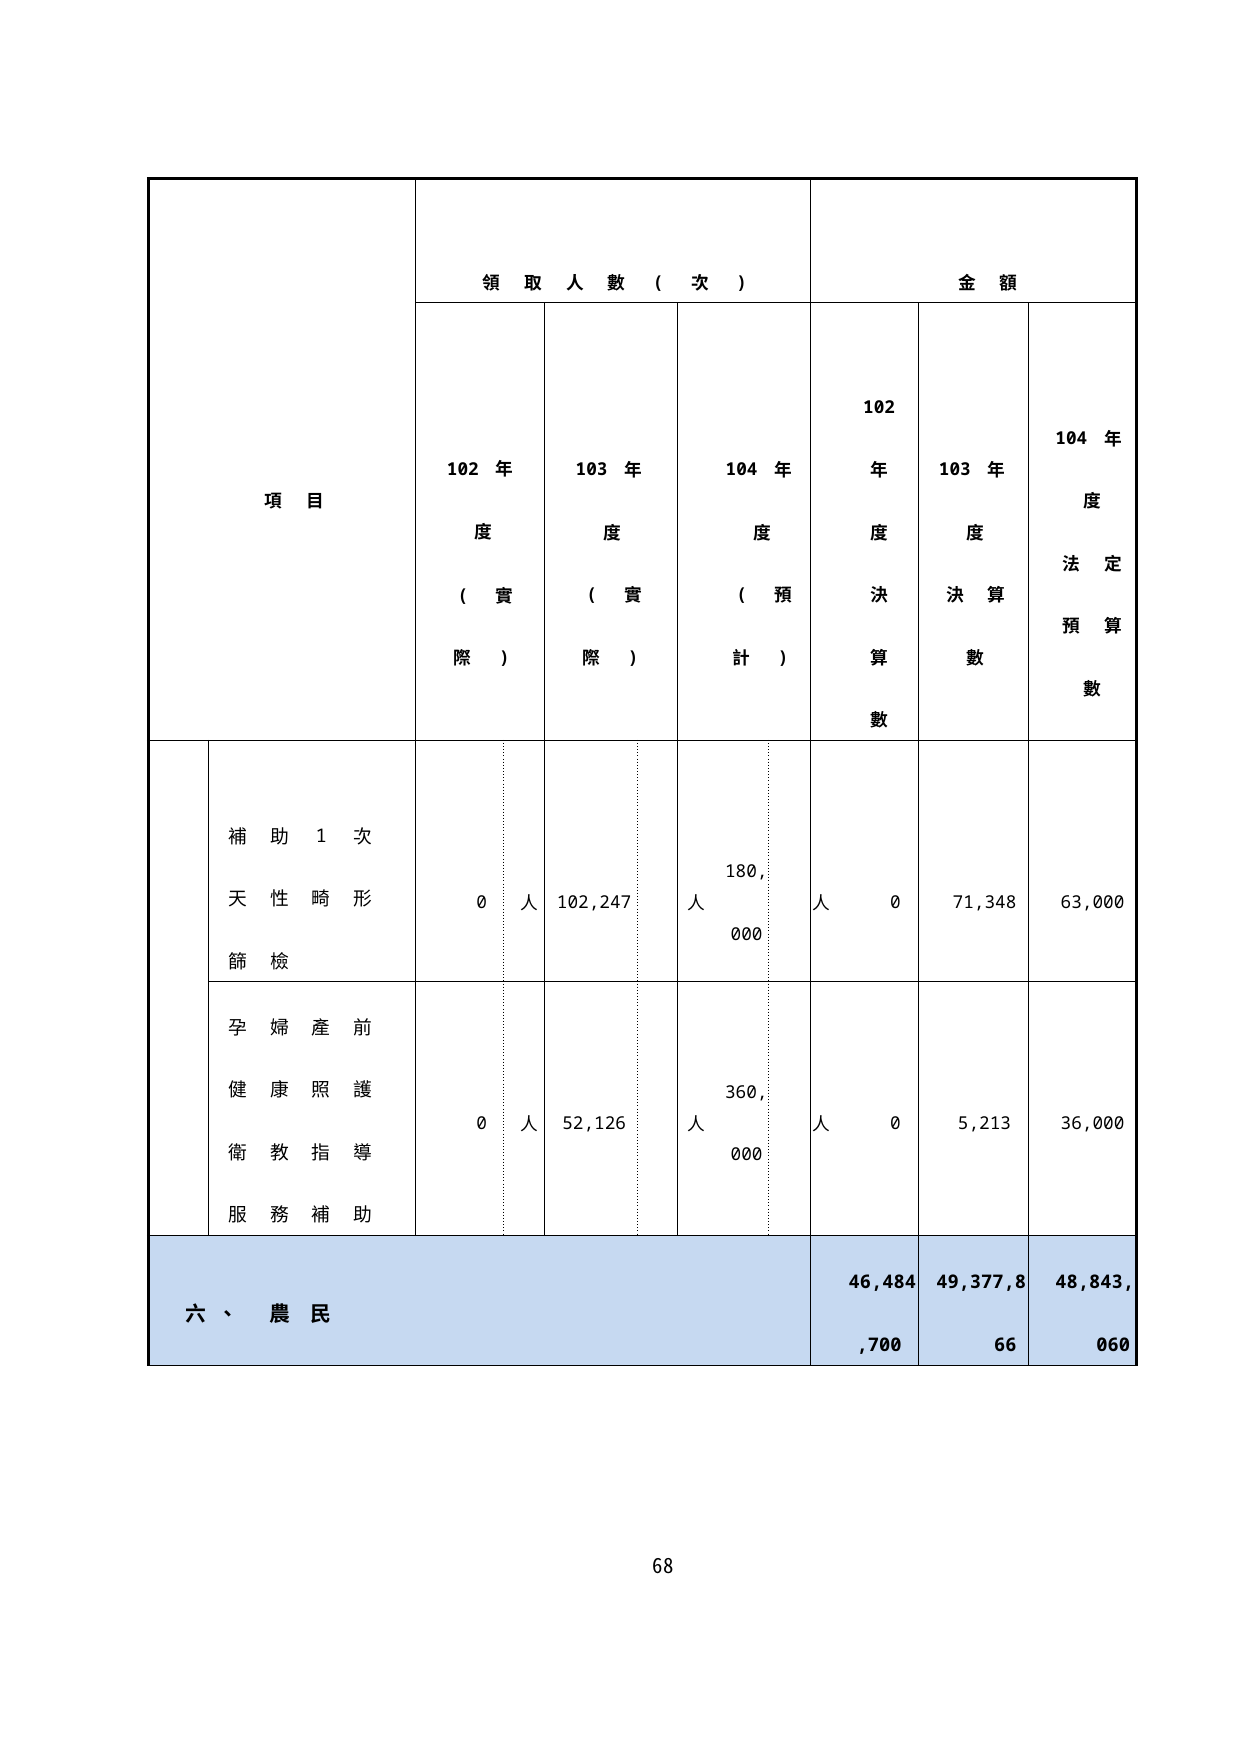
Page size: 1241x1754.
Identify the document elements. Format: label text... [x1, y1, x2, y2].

table_cell 0 [416, 741, 504, 981]
table_cell 52,126 [545, 982, 637, 1234]
table_cell 人 [637, 982, 677, 1234]
table_cell 103年度 決算數 [919, 303, 1028, 740]
table_header 領取人數(次) [416, 180, 810, 302]
table_header 項目 [150, 180, 415, 740]
table_cell 360,000 [678, 982, 769, 1234]
table_cell [150, 741, 208, 1234]
table_cell 六、農民 [150, 1236, 810, 1365]
table_cell 人 [769, 982, 810, 1234]
table_cell 63,000 [1029, 741, 1135, 981]
table_cell 102,247 [545, 741, 637, 981]
table_cell 71,348 [919, 741, 1028, 981]
table_cell 49,377,866 [919, 1236, 1028, 1365]
table_cell 102年度 決算數 [811, 303, 918, 740]
table_cell 人 [504, 982, 544, 1234]
table_cell 0 [811, 982, 918, 1234]
table_cell 104年度 (預計) [678, 303, 810, 740]
table_header 金額 [811, 180, 1135, 302]
table_cell 0 [811, 741, 918, 981]
table_cell 46,484,700 [811, 1236, 918, 1365]
table_cell 人 [504, 741, 544, 981]
table_cell 5,213 [919, 982, 1028, 1234]
table_cell 103年度 (實際) [545, 303, 677, 740]
table_cell 0 [416, 982, 504, 1234]
table_cell 36,000 [1029, 982, 1135, 1234]
table_cell 補助1次天性畸形篩檢 [209, 741, 415, 981]
table_cell 48,843,060 [1029, 1236, 1135, 1365]
table_cell 孕婦產前健康照護衛教指導服務補助 [209, 982, 415, 1234]
table_cell 102年度 (實際) [416, 303, 544, 740]
table_cell 180,000 [678, 741, 769, 981]
table_cell 104年度 法定預算數 [1029, 303, 1135, 740]
table_cell 人 [637, 741, 677, 981]
table_cell 人 [769, 741, 810, 981]
